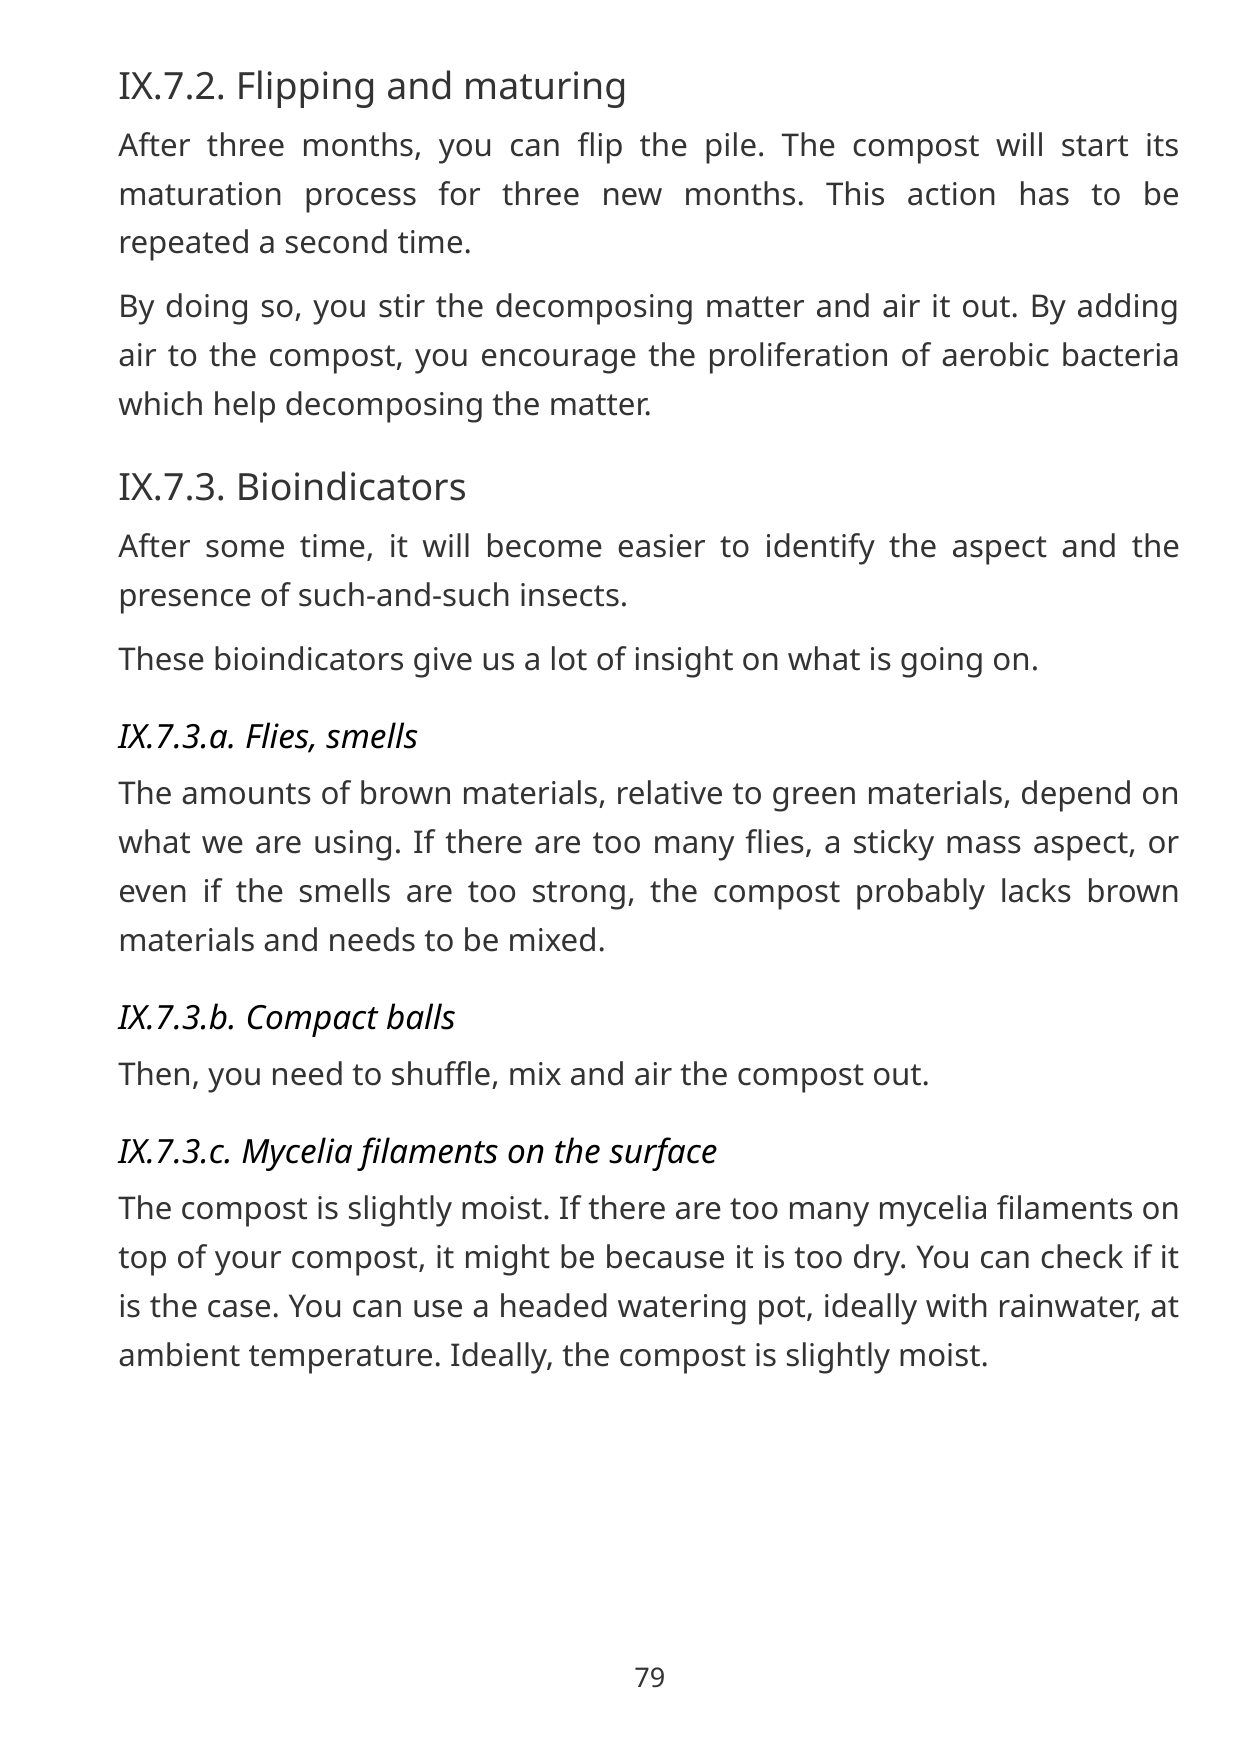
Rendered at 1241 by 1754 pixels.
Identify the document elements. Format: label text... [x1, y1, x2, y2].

subtitle Compact balls [118, 994, 1181, 1039]
subtitle Flies, smells [118, 713, 1181, 758]
text After some time, it will become easier to identify the aspect and the presence of such-and-such insects. [118, 524, 1181, 616]
text The compost is slightly moist. If there are too many mycelia filaments on top of your compost, it might be because it is too dry. You can check if it is the case. You can use a headed watering pot, ideally with rainwater, at ambient temperature. Ideally, the compost is slightly moist. [118, 1186, 1181, 1376]
subtitle Mycelia filaments on the surface [118, 1128, 1181, 1174]
text These bioindicators give us a lot of insight on what is going on. [118, 637, 1181, 679]
text The amounts of brown materials, relative to green materials, depend on what we are using. If there are too many flies, a sticky mass aspect, or even if the smells are too strong, the compost probably lacks brown materials and needs to be mixed. [118, 771, 1181, 960]
subtitle Flipping and maturing [118, 59, 1181, 110]
subtitle Bioindicators [118, 461, 1181, 512]
text After three months, you can flip the pile. The compost will start its maturation process for three new months. This action has to be repeated a second time. [118, 123, 1181, 263]
text Then, you need to shuffle, mix and air the compost out. [118, 1052, 1181, 1094]
text By doing so, you stir the decomposing matter and air it out. By adding air to the compost, you encourage the proliferation of aerobic bacteria which help decomposing the matter. [118, 284, 1181, 425]
